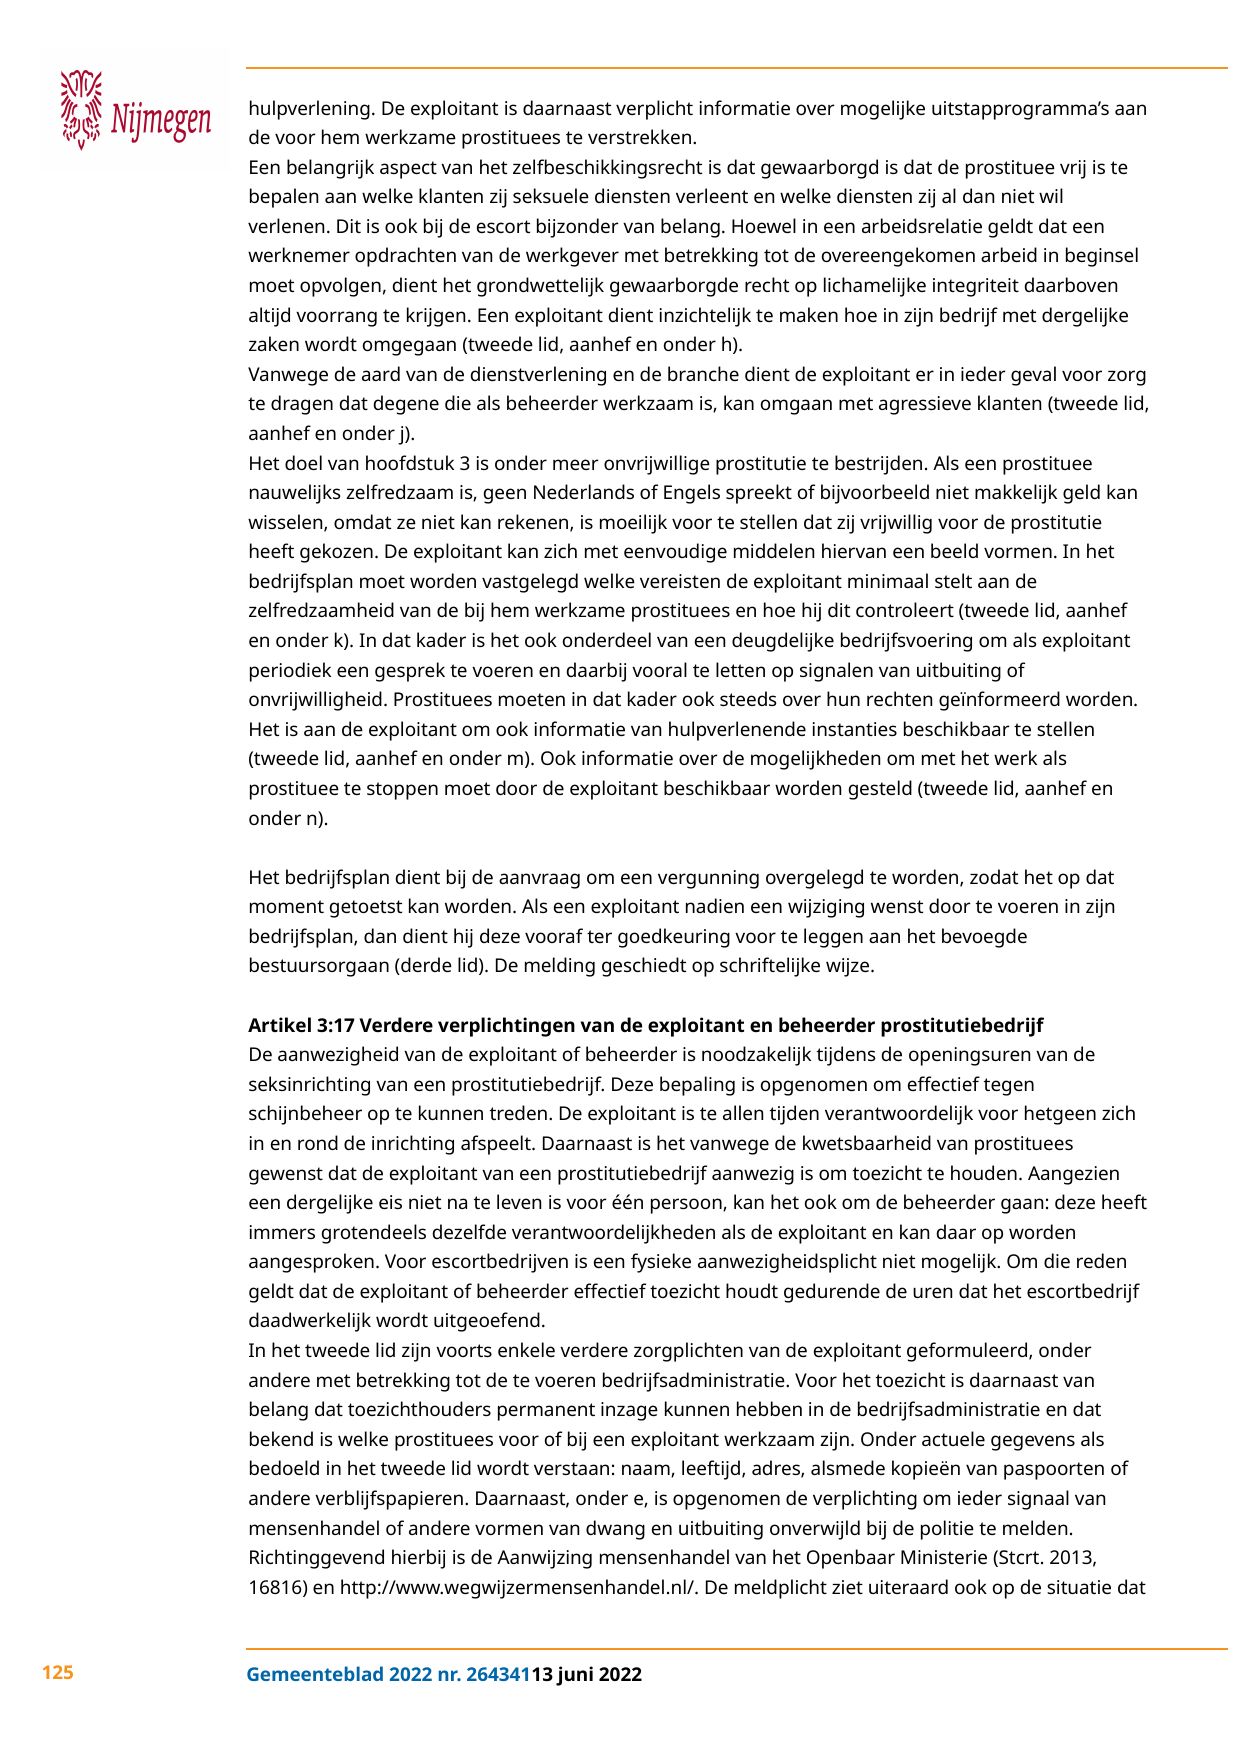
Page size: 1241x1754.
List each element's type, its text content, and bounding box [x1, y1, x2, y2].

picture [41, 47, 231, 172]
text Een belangrijk aspect van het zelfbeschikkingsrecht is dat gewaarborgd is dat de prostituee vrij is te bepalen aan welke klanten zij seksuele diensten verleent en welke diensten zij al dan niet wil verlenen. Dit is ook bij de escort bijzonder van belang. Hoewel in een arbeidsrelatie geldt dat een werknemer opdrachten van de werkgever met betrekking tot de overeengekomen arbeid in beginsel moet opvolgen, dient het grondwettelijk gewaarborgde recht op lichamelijke integriteit daarboven altijd voorrang te krijgen. Een exploitant dient inzichtelijk te maken hoe in zijn bedrijf met dergelijke zaken wordt omgegaan (tweede lid, aanhef en onder h). [248, 154, 1152, 357]
text In het tweede lid zijn voorts enkele verdere zorgplichten van de exploitant geformuleerd, onder andere met betrekking tot de te voeren bedrijfsadministratie. Voor het toezicht is daarnaast van belang dat toezichthouders permanent inzage kunnen hebben in de bedrijfsadministratie en dat bekend is welke prostituees voor of bij een exploitant werkzaam zijn. Onder actuele gegevens als bedoeld in het tweede lid wordt verstaan: naam, leeftijd, adres, alsmede kopieën van paspoorten of andere verblijfspapieren. Daarnaast, onder e, is opgenomen de verplichting om ieder signaal van mensenhandel of andere vormen van dwang en uitbuiting onverwijld bij de politie te melden. Richtinggevend hierbij is de Aanwijzing mensenhandel van het Openbaar Ministerie (Stcrt. 2013, 16816) en http://www.wegwijzermensenhandel.nl/. De meldplicht ziet uiteraard ook op de situatie dat [248, 1337, 1152, 1600]
text Het bedrijfsplan dient bij de aanvraag om een vergunning overgelegd te worden, zodat het op dat moment getoetst kan worden. Als een exploitant nadien een wijziging wenst door te voeren in zijn bedrijfsplan, dan dient hij deze vooraf ter goedkeuring voor te leggen aan het bevoegde bestuursorgaan (derde lid). De melding geschiedt op schriftelijke wijze. [248, 864, 1152, 978]
text De aanwezigheid van de exploitant of beheerder is noodzakelijk tijdens de openingsuren van de seksinrichting van een prostitutiebedrijf. Deze bepaling is opgenomen om effectief tegen schijnbeheer op te kunnen treden. De exploitant is te allen tijden verantwoordelijk voor hetgeen zich in en rond de inrichting afspeelt. Daarnaast is het vanwege de kwetsbaarheid van prostituees gewenst dat de exploitant van een prostitutiebedrijf aanwezig is om toezicht te houden. Aangezien een dergelijke eis niet na te leven is voor één persoon, kan het ook om de beheerder gaan: deze heeft immers grotendeels dezelfde verantwoordelijkheden als de exploitant en kan daar op worden aangesproken. Voor escortbedrijven is een fysieke aanwezigheidsplicht niet mogelijk. Om die reden geldt dat de exploitant of beheerder effectief toezicht houdt gedurende de uren dat het escortbedrijf daadwerkelijk wordt uitgeoefend. [248, 1041, 1152, 1333]
text Artikel 3:17 Verdere verplichtingen van de exploitant en beheerder prostitutiebedrijf [248, 1012, 1152, 1038]
text Vanwege de aard van de dienstverlening en de branche dient de exploitant er in ieder geval voor zorg te dragen dat degene die als beheerder werkzaam is, kan omgaan met agressieve klanten (tweede lid, aanhef en onder j). [248, 361, 1152, 446]
text Het doel van hoofdstuk 3 is onder meer onvrijwillige prostitutie te bestrijden. Als een prostituee nauwelijks zelfredzaam is, geen Nederlands of Engels spreekt of bijvoorbeeld niet makkelijk geld kan wisselen, omdat ze niet kan rekenen, is moeilijk voor te stellen dat zij vrijwillig voor de prostitutie heeft gekozen. De exploitant kan zich met eenvoudige middelen hiervan een beeld vormen. In het bedrijfsplan moet worden vastgelegd welke vereisten de exploitant minimaal stelt aan de zelfredzaamheid van de bij hem werkzame prostituees en hoe hij dit controleert (tweede lid, aanhef en onder k). In dat kader is het ook onderdeel van een deugdelijke bedrijfsvoering om als exploitant periodiek een gesprek te voeren en daarbij vooral te letten op signalen van uitbuiting of onvrijwilligheid. Prostituees moeten in dat kader ook steeds over hun rechten geïnformeerd worden. Het is aan de exploitant om ook informatie van hulpverlenende instanties beschikbaar te stellen (tweede lid, aanhef en onder m). Ook informatie over de mogelijkheden om met het werk als prostituee te stoppen moet door de exploitant beschikbaar worden gesteld (tweede lid, aanhef en onder n). [248, 450, 1152, 831]
text hulpverlening. De exploitant is daarnaast verplicht informatie over mogelijke uitstapprogramma’s aan de voor hem werkzame prostituees te verstrekken. [248, 95, 1152, 150]
